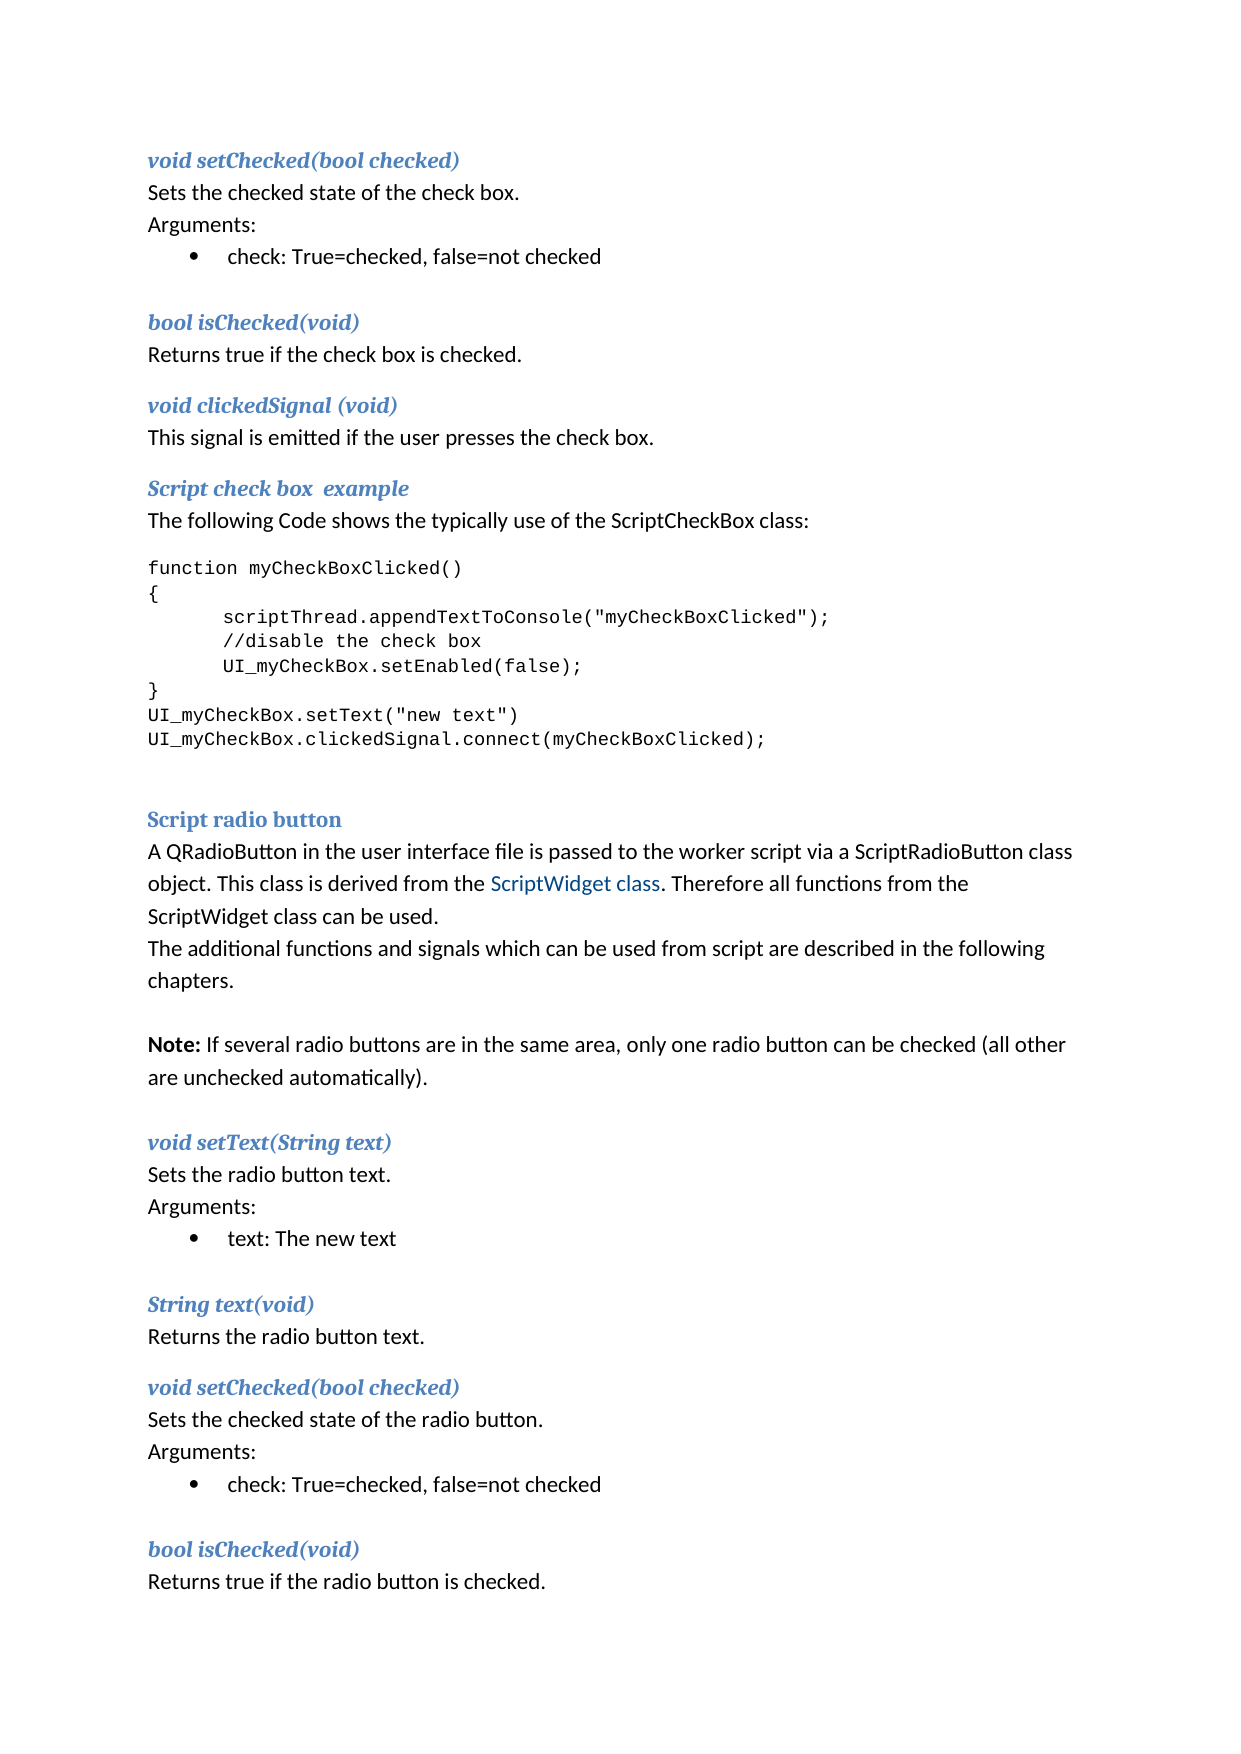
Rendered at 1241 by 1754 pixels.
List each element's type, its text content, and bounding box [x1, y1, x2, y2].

list check: True=checked, false=not checked [190, 242, 1093, 270]
text Arguments: [148, 1437, 1093, 1466]
text UI_myCheckBox.setEnabled(false); [148, 657, 1093, 678]
text Sets the checked state of the check box. [148, 178, 1093, 206]
text Sets the checked state of the radio button. [148, 1405, 1093, 1433]
subtitle Script radio button [148, 807, 1093, 833]
text Returns true if the check box is checked. [148, 340, 1093, 368]
text Sets the radio button text. [148, 1160, 1093, 1188]
text { [148, 583, 1093, 605]
text Arguments: [148, 1192, 1093, 1220]
subtitle void clickedSignal (void) [148, 393, 1093, 419]
text UI_myCheckBox.setText("new text") [148, 705, 1093, 727]
text } [148, 681, 1093, 702]
subtitle Script check box example [148, 476, 1093, 502]
text Returns true if the radio button is checked. [148, 1567, 1093, 1595]
list text: The new text [190, 1224, 1093, 1253]
text The additional functions and signals which can be used from script are described in the following chapters. [148, 934, 1093, 994]
text //disable the check box [148, 632, 1093, 653]
subtitle void setChecked(bool checked) [148, 148, 1093, 174]
list check: True=checked, false=not checked [190, 1470, 1093, 1498]
text Arguments: [148, 210, 1093, 238]
subtitle void setChecked(bool checked) [148, 1375, 1093, 1401]
subtitle bool isChecked(void) [148, 1537, 1093, 1563]
text Returns the radio button text. [148, 1322, 1093, 1350]
text function myCheckBoxClicked() [148, 559, 1093, 580]
text UI_myCheckBox.clickedSignal.connect(myCheckBoxClicked); [148, 730, 1093, 751]
text scriptThread.appendTextToConsole("myCheckBoxClicked"); [148, 608, 1093, 629]
subtitle bool isChecked(void) [148, 309, 1093, 336]
text A QRadioButton in the user interface file is passed to the worker script via a ScriptRadioButton class object. This class is derived from the ScriptWidget class. Therefore all functions from the ScriptWidget class can be used. [148, 837, 1093, 930]
subtitle String text(void) [148, 1292, 1093, 1318]
text This signal is emitted if the user presses the check box. [148, 423, 1093, 451]
text Note: If several radio buttons are in the same area, only one radio button can be checked (all other are unchecked automatically). [148, 1031, 1093, 1091]
subtitle void setText(String text) [148, 1130, 1093, 1156]
text The following Code shows the typically use of the ScriptCheckBox class: [148, 506, 1093, 534]
